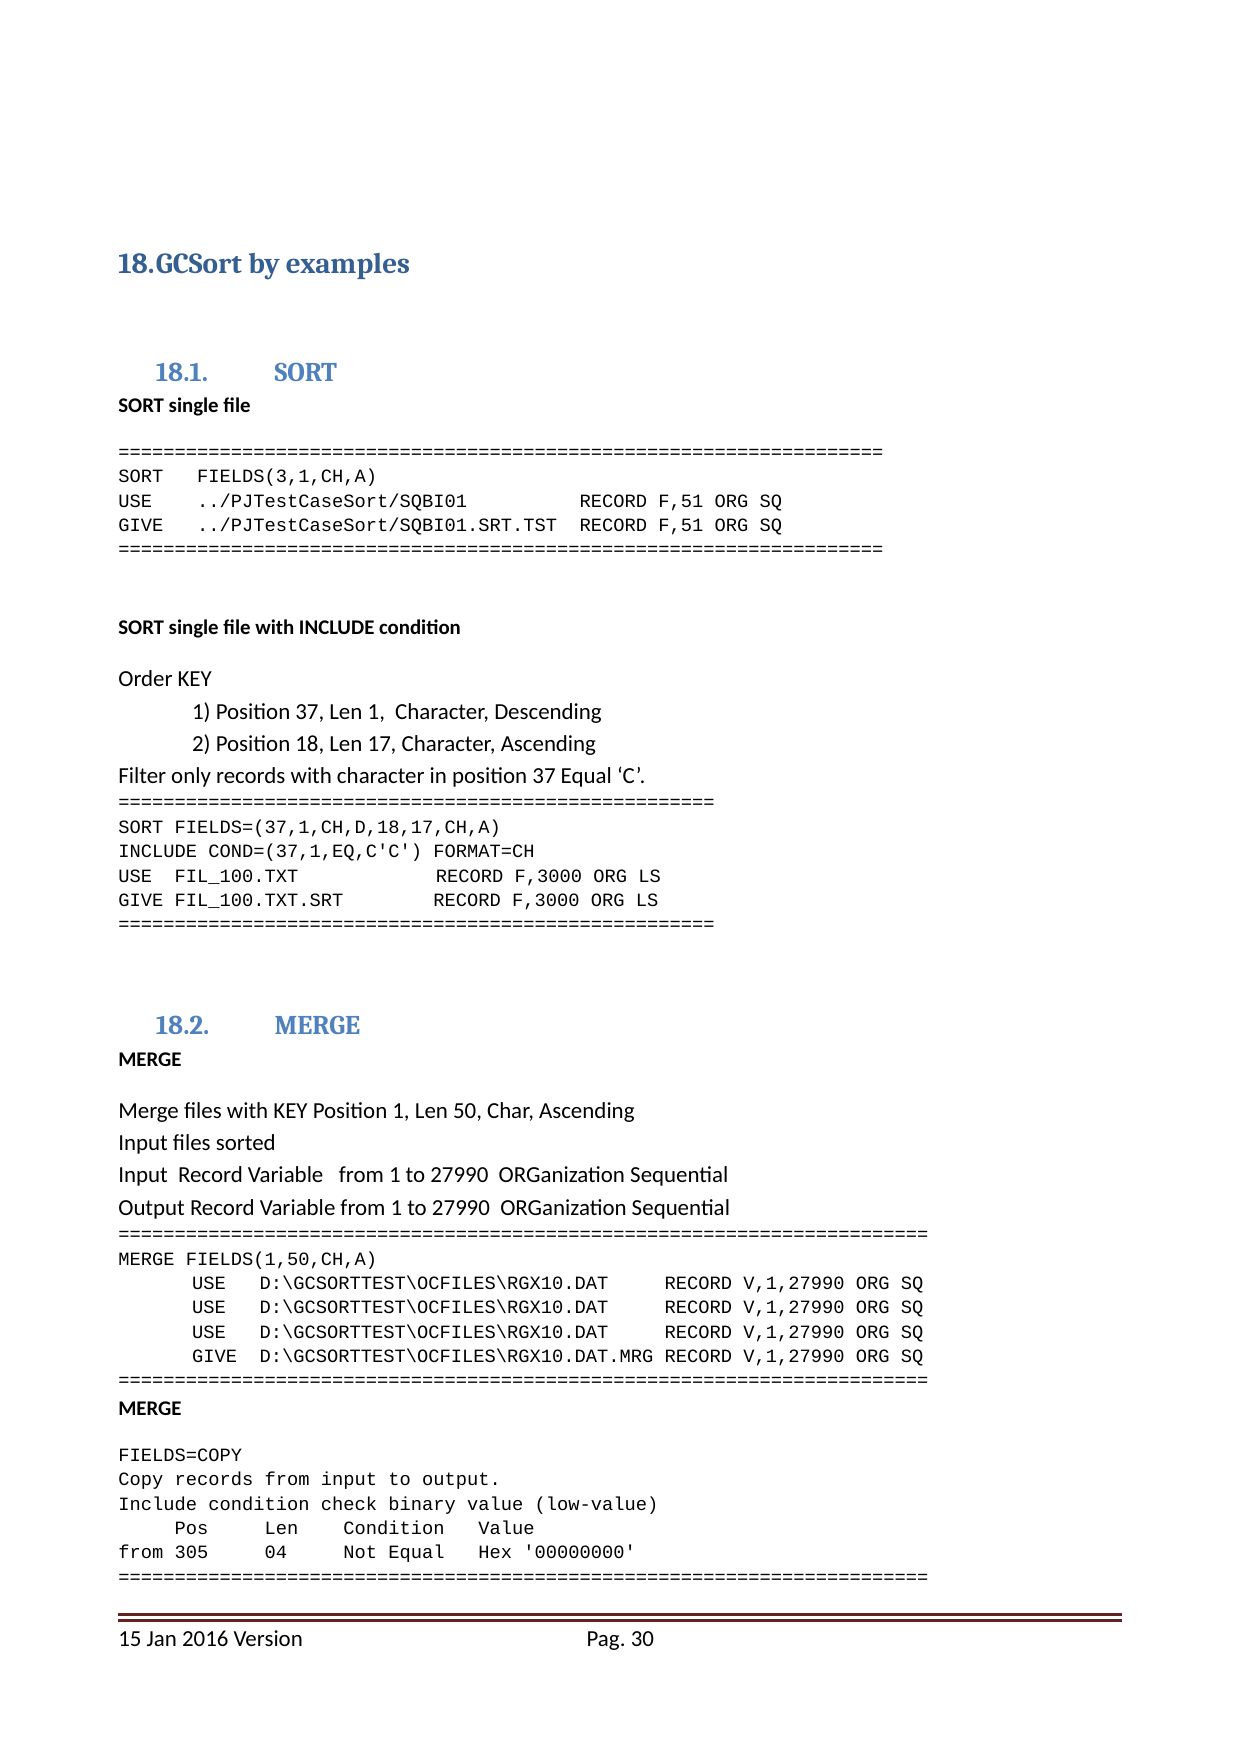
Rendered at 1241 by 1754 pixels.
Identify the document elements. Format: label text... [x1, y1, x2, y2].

text MERGE FIELDS(1,50,CH,A) [118, 1249, 1122, 1271]
text MERGE [118, 1046, 1122, 1072]
text Output Record Variable from 1 to 27990 ORGanization Sequential [118, 1193, 1122, 1221]
text GIVE ../PJTestCaseSort/SQBI01.SRT.TST RECORD F,51 ORG SQ [118, 516, 1122, 537]
text SORT FIELDS=(37,1,CH,D,18,17,CH,A) [118, 818, 1122, 839]
text ==================================================================== [118, 540, 1122, 561]
text ======================================================================== [118, 1225, 1122, 1246]
text ======================================================================== [118, 1371, 1122, 1392]
text ======================================================================== [118, 1567, 1122, 1589]
text GIVE FIL_100.TXT.SRT RECORD F,3000 ORG LS [118, 891, 1122, 912]
list GCSort by examples [118, 248, 1122, 281]
text Merge files with KEY Position 1, Len 50, Char, Ascending [118, 1096, 1122, 1124]
text USE D:\GCSORTTEST\OCFILES\RGX10.DAT RECORD V,1,27990 ORG SQ [118, 1274, 1122, 1295]
text from 305 04 Not Equal Hex '00000000' [118, 1543, 1122, 1564]
text ===================================================== [118, 915, 1122, 936]
text USE D:\GCSORTTEST\OCFILES\RGX10.DAT RECORD V,1,27990 ORG SQ [118, 1298, 1122, 1319]
text USE FIL_100.TXT RECORD F,3000 ORG LS [118, 866, 1122, 888]
text SORT FIELDS(3,1,CH,A) [118, 467, 1122, 488]
text MERGE [118, 1396, 1122, 1421]
text Filter only records with character in position 37 Equal ‘C’. [118, 761, 1122, 789]
list MERGE [156, 1010, 1122, 1042]
text USE D:\GCSORTTEST\OCFILES\RGX10.DAT RECORD V,1,27990 ORG SQ [118, 1322, 1122, 1344]
text USE ../PJTestCaseSort/SQBI01 RECORD F,51 ORG SQ [118, 491, 1122, 513]
text ==================================================================== [118, 443, 1122, 464]
text FIELDS=COPY [118, 1446, 1122, 1467]
text INCLUDE COND=(37,1,EQ,C'C') FORMAT=CH [118, 842, 1122, 863]
text Include condition check binary value (low-value) [118, 1494, 1122, 1516]
text GIVE D:\GCSORTTEST\OCFILES\RGX10.DAT.MRG RECORD V,1,27990 ORG SQ [118, 1347, 1122, 1368]
text SORT single file with INCLUDE condition [118, 614, 1122, 640]
text 1) Position 37, Len 1, Character, Descending [192, 697, 1122, 725]
text Order KEY [118, 664, 1122, 693]
text 2) Position 18, Len 17, Character, Ascending [192, 729, 1122, 757]
text Copy records from input to output. [118, 1470, 1122, 1491]
text Input files sorted [118, 1128, 1122, 1156]
text Input Record Variable from 1 to 27990 ORGanization Sequential [118, 1161, 1122, 1188]
text ===================================================== [118, 793, 1122, 814]
text Pos Len Condition Value [118, 1519, 1122, 1540]
list SORT [156, 357, 1122, 388]
text SORT single file [118, 393, 1122, 418]
